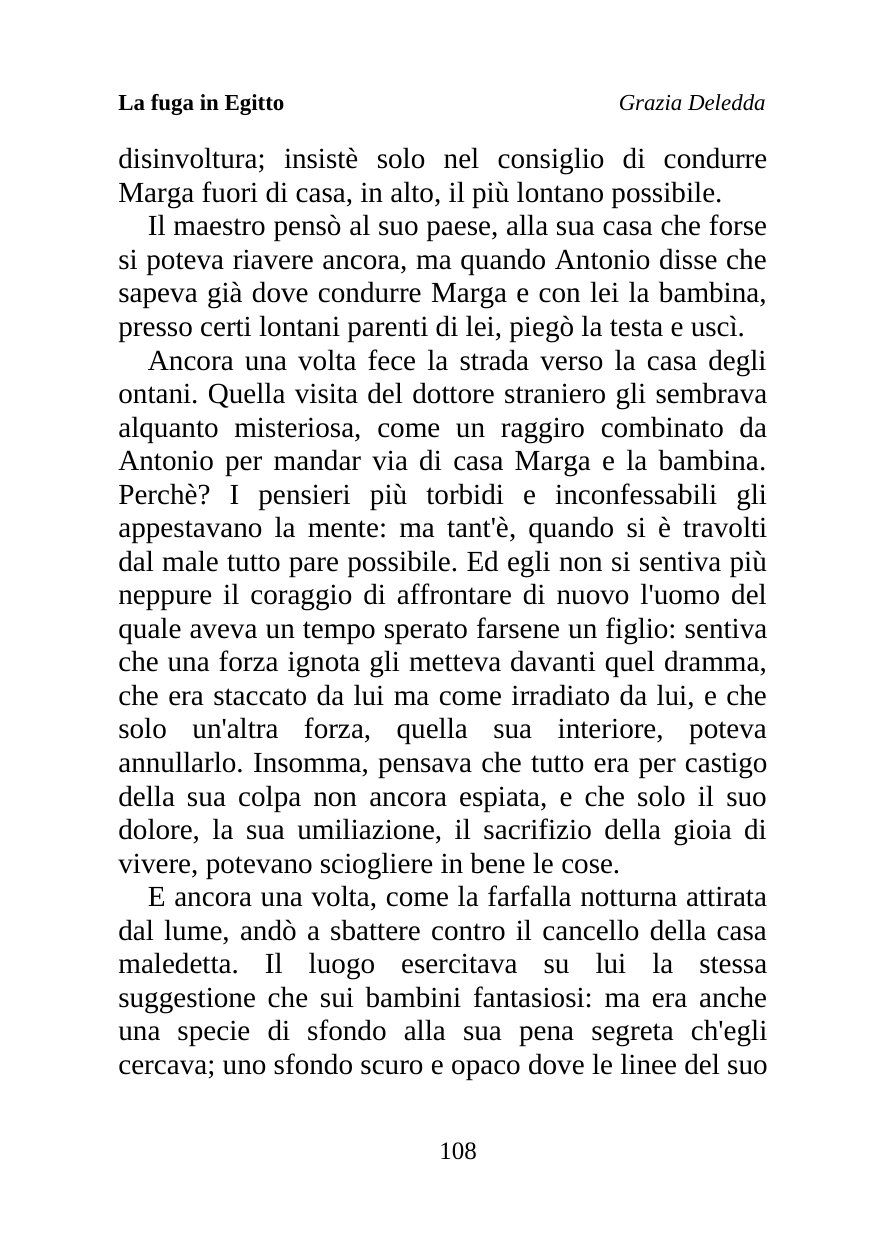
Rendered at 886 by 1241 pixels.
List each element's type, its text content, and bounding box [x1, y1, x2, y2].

text E ancora una volta, come la farfalla notturna attirata dal lume, andò a sbattere contro il cancello della casa maledetta. Il luogo esercitava su lui la stessa suggestione che sui bambini fantasiosi: ma era anche una specie di sfondo alla sua pena segreta ch'egli cercava; uno sfondo scuro e opaco dove le linee del suo [118, 879, 768, 1081]
text Il maestro pensò al suo paese, alla sua casa che forse si poteva riavere ancora, ma quando Antonio disse che sapeva già dove condurre Marga e con lei la bambina, presso certi lontani parenti di lei, piegò la testa e uscì. [118, 208, 768, 343]
text disinvoltura; insistè solo nel consiglio di condurre Marga fuori di casa, in alto, il più lontano possibile. [118, 141, 768, 208]
text Ancora una volta fece la strada verso la casa degli ontani. Quella visita del dottore straniero gli sembrava alquanto misteriosa, come un raggiro combinato da Antonio per mandar via di casa Marga e la bambina. Perchè? I pensieri più torbidi e inconfessabili gli appestavano la mente: ma tant'è, quando si è travolti dal male tutto pare possibile. Ed egli non si sentiva più neppure il coraggio di affrontare di nuovo l'uomo del quale aveva un tempo sperato farsene un figlio: sentiva che una forza ignota gli metteva davanti quel dramma, che era staccato da lui ma come irradiato da lui, e che solo un'altra forza, quella sua interiore, poteva annullarlo. Insomma, pensava che tutto era per castigo della sua colpa non ancora espiata, e che solo il suo dolore, la sua umiliazione, il sacrifizio della gioia di vivere, potevano sciogliere in bene le cose. [118, 343, 768, 879]
